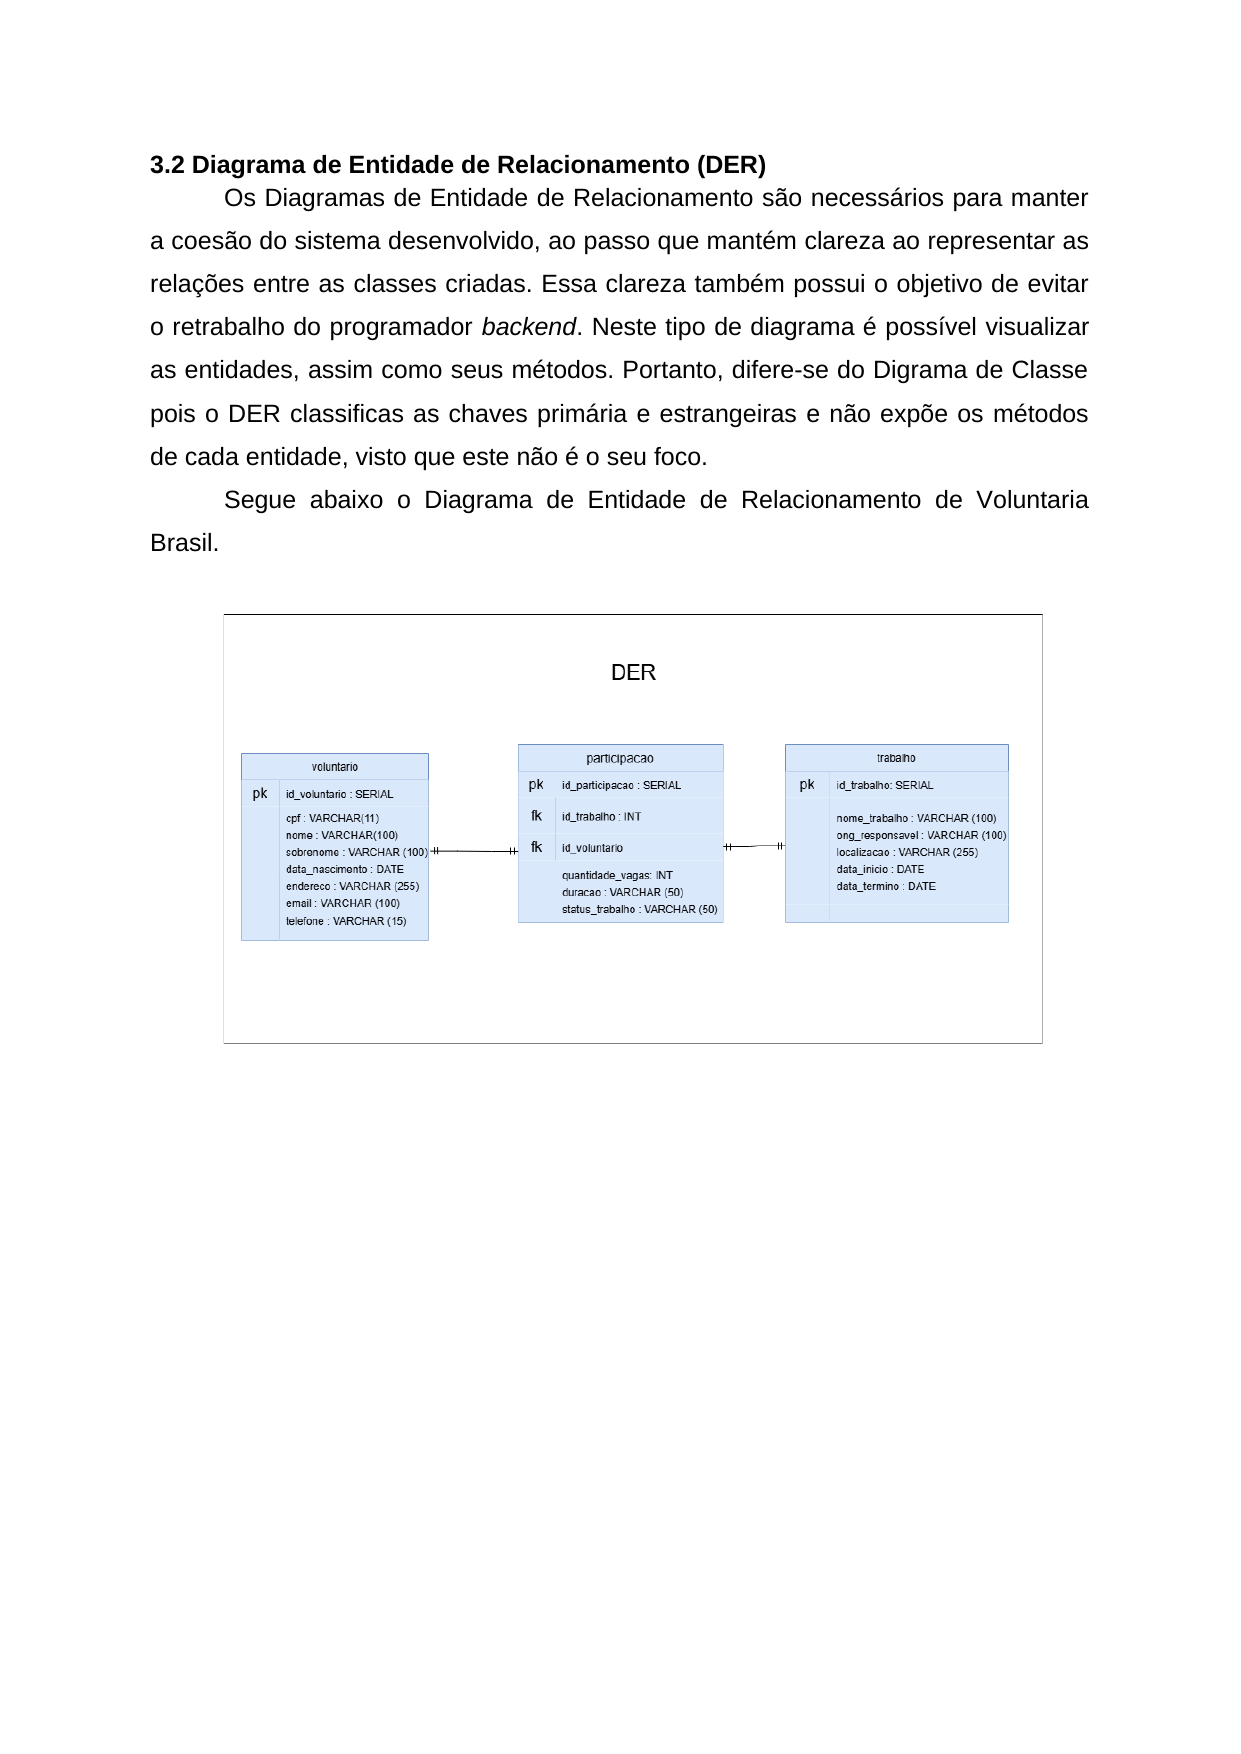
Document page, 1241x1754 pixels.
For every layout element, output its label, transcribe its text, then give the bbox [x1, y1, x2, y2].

subtitle 3.2 Diagrama de Entidade de Relacionamento (DER) [150, 150, 1090, 179]
text Os Diagramas de Entidade de Relacionamento são necessários para manter a coesão do sistema desenvolvido, ao passo que mantém clareza ao representar as relações entre as classes criadas. Essa clareza também possui o objetivo de evitar o retrabalho do programador backend. Neste tipo de diagrama é possível visualizar as entidades, assim como seus métodos. Portanto, difere-se do Digrama de Classe pois o DER classificas as chaves primária e estrangeiras e não expõe os métodos de cada entidade, visto que este não é o seu foco. [150, 183, 1090, 471]
text Segue abaixo o Diagrama de Entidade de Relacionamento de Voluntaria Brasil. [150, 485, 1090, 557]
